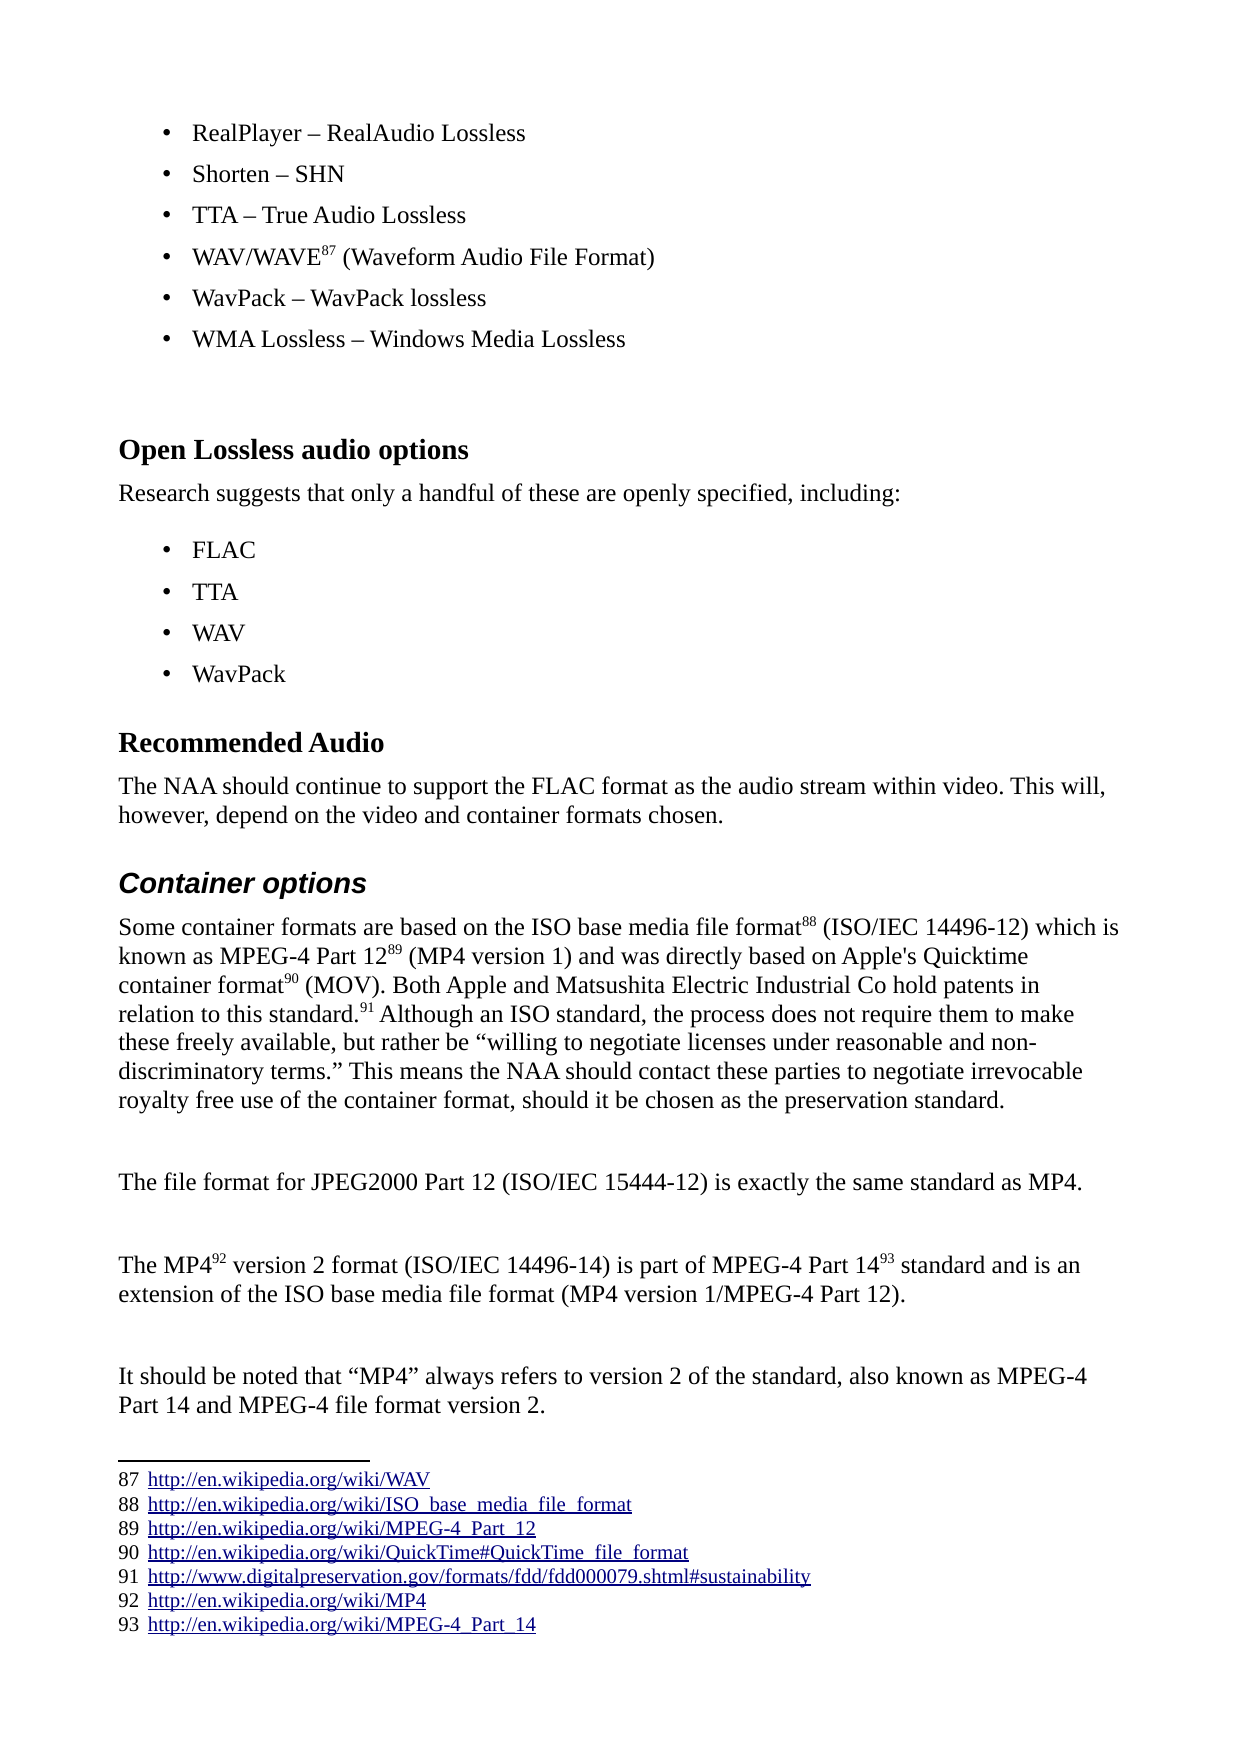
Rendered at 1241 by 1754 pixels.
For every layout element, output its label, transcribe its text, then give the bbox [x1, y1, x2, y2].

subtitle Container options [118, 866, 1122, 900]
list WavPack [162, 659, 1122, 688]
text http://en.wikipedia.org/wiki/ISO_base_media_file_format [118, 1491, 1122, 1516]
list RealPlayer – RealAudio Lossless [162, 118, 1122, 147]
list FLAC [162, 535, 1122, 564]
list http://en.wikipedia.org/wiki/WAV [118, 1467, 1122, 1491]
subtitle Open Lossless audio options [118, 432, 1122, 465]
list WMA Lossless – Windows Media Lossless [162, 324, 1122, 353]
list TTA – True Audio Lossless [162, 201, 1122, 229]
text http://en.wikipedia.org/wiki/MP4 [118, 1588, 1122, 1612]
text The file format for JPEG2000 Part 12 (ISO/IEC 15444-12) is exactly the same standard as MP4. [118, 1167, 1122, 1196]
text http://www.digitalpreservation.gov/formats/fdd/fdd000079.shtml#sustainability [118, 1564, 1122, 1588]
text The MP4 version 2 format (ISO/IEC 14496-14) is part of MPEG-4 Part 14 standard and is an extension of the ISO base media file format (MP4 version 1/MPEG-4 Part 12). [118, 1250, 1122, 1307]
text It should be noted that “MP4” always refers to version 2 of the standard, also known as MPEG-4 Part 14 and MPEG-4 file format version 2. [118, 1361, 1122, 1419]
text Research suggests that only a handful of these are openly specified, including: [118, 478, 1122, 507]
text http://en.wikipedia.org/wiki/MPEG-4_Part_12 [118, 1516, 1122, 1539]
text Some container formats are based on the ISO base media file format (ISO/IEC 14496-12) which is known as MPEG-4 Part 12 (MP4 version 1) and was directly based on Apple's Quicktime container format (MOV). Both Apple and Matsushita Electric Industrial Co hold patents in relation to this standard. Although an ISO standard, the process does not require them to make these freely available, but rather be “willing to negotiate licenses under reasonable and non-discriminatory terms.” This means the NAA should contact these parties to negotiate irrevocable royalty free use of the container format, should it be chosen as the preservation standard. [118, 912, 1122, 1114]
text http://en.wikipedia.org/wiki/QuickTime#QuickTime_file_format [118, 1539, 1122, 1564]
list TTA [162, 577, 1122, 605]
subtitle Recommended Audio [118, 725, 1122, 759]
text The NAA should continue to support the FLAC format as the audio stream within video. This will, however, depend on the video and container formats chosen. [118, 771, 1122, 829]
list WAV [162, 618, 1122, 647]
list WAV/WAVE (Waveform Audio File Format) [162, 242, 1122, 271]
list Shorten – SHN [162, 159, 1122, 188]
list WavPack – WavPack lossless [162, 283, 1122, 312]
text http://en.wikipedia.org/wiki/MPEG-4_Part_14 [118, 1612, 1122, 1636]
